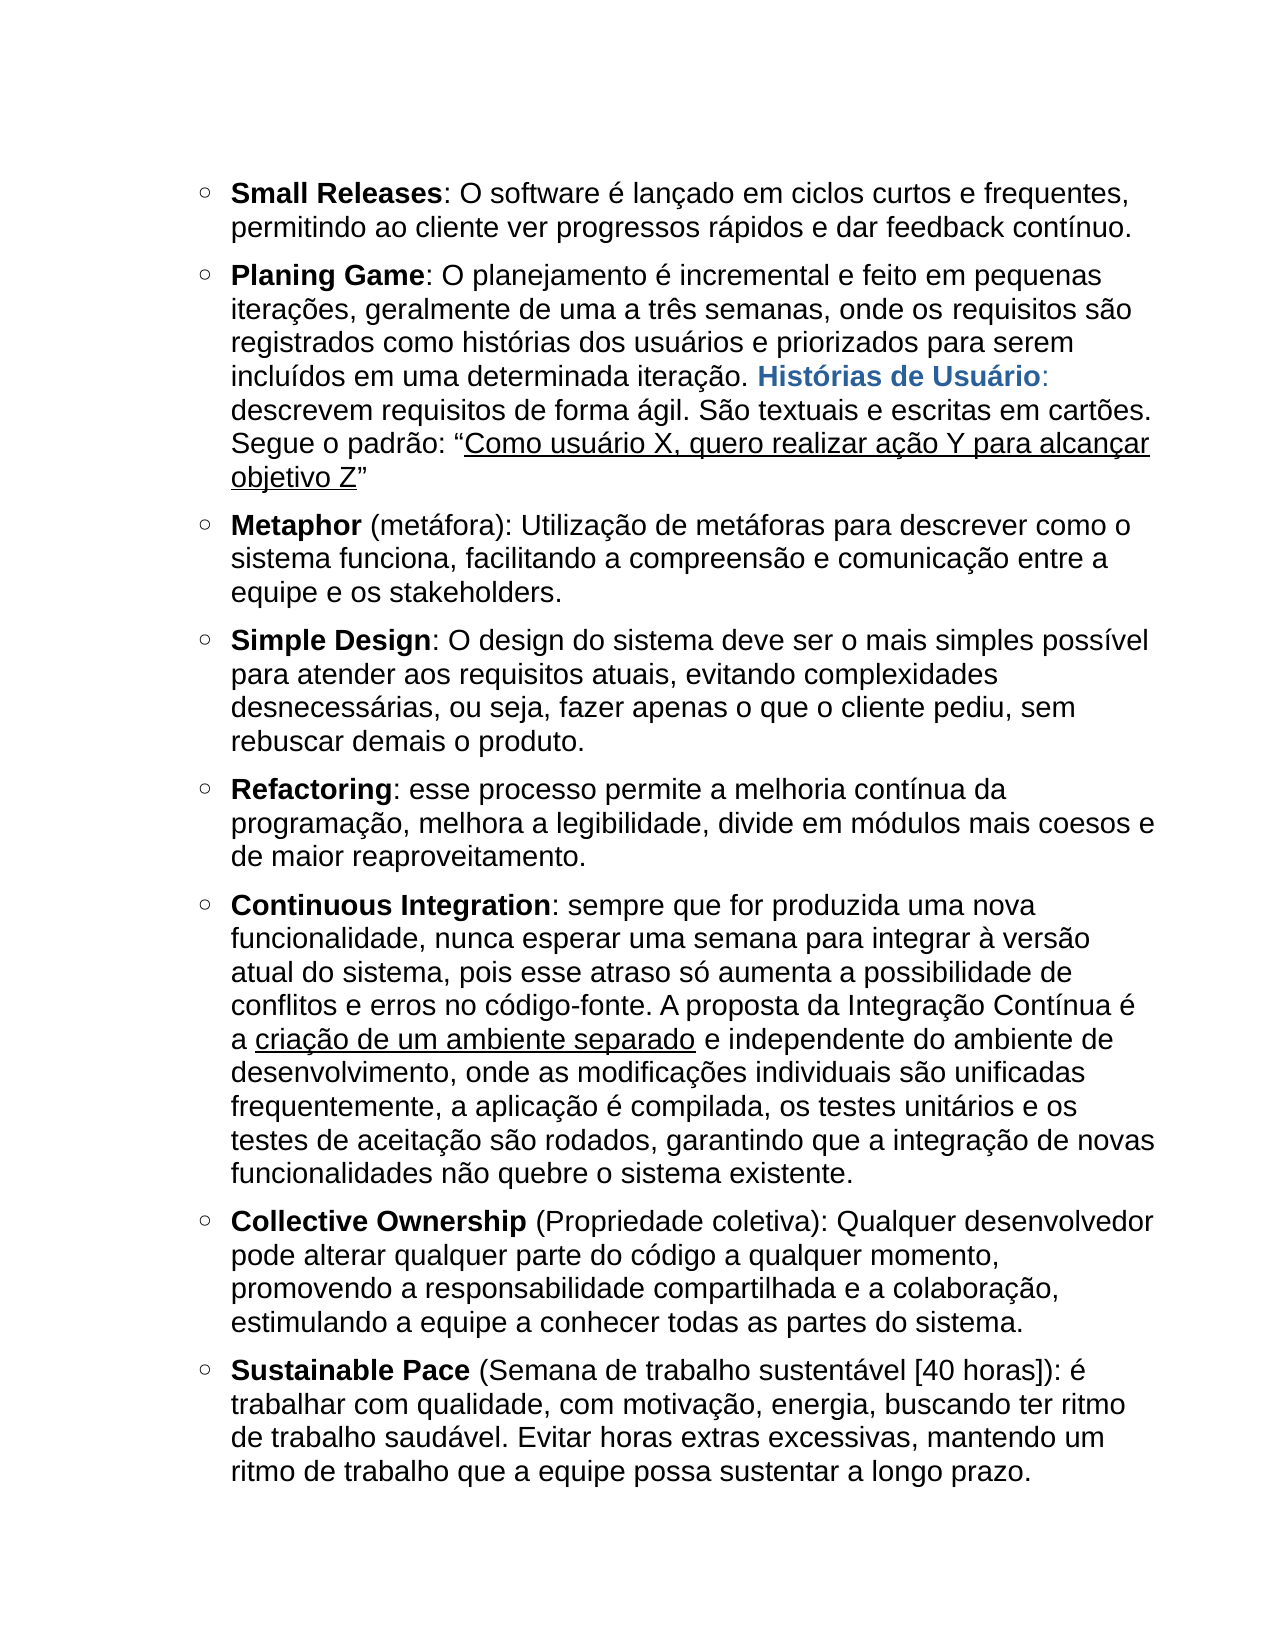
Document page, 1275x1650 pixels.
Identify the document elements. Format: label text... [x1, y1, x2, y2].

list Planing Game: O planejamento é incremental e feito em pequenas iterações, geralmente de uma a três semanas, onde os requisitos são registrados como histórias dos usuários e priorizados para serem incluídos em uma determinada iteração. Histórias de Usuário: descrevem requisitos de forma ágil. São textuais e escritas em cartões. Segue o padrão: “Como usuário X, quero realizar ação Y para alcançar objetivo Z” [193, 258, 1157, 493]
list Simple Design: O design do sistema deve ser o mais simples possível para atender aos requisitos atuais, evitando complexidades desnecessárias, ou seja, fazer apenas o que o cliente pediu, sem rebuscar demais o produto. [193, 623, 1157, 758]
list Metaphor (metáfora): Utilização de metáforas para descrever como o sistema funciona, facilitando a compreensão e comunicação entre a equipe e os stakeholders. [193, 508, 1157, 609]
list Collective Ownership (Propriedade coletiva): Qualquer desenvolvedor pode alterar qualquer parte do código a qualquer momento, promovendo a responsabilidade compartilhada e a colaboração, estimulando a equipe a conhecer todas as partes do sistema. [193, 1204, 1157, 1339]
list Sustainable Pace (Semana de trabalho sustentável [40 horas]): é trabalhar com qualidade, com motivação, energia, buscando ter ritmo de trabalho saudável. Evitar horas extras excessivas, mantendo um ritmo de trabalho que a equipe possa sustentar a longo prazo. [193, 1353, 1157, 1488]
list Refactoring: esse processo permite a melhoria contínua da programação, melhora a legibilidade, divide em módulos mais coesos e de maior reaproveitamento. [193, 772, 1157, 873]
list Small Releases: O software é lançado em ciclos curtos e frequentes, permitindo ao cliente ver progressos rápidos e dar feedback contínuo. [193, 176, 1157, 244]
list Continuous Integration: sempre que for produzida uma nova funcionalidade, nunca esperar uma semana para integrar à versão atual do sistema, pois esse atraso só aumenta a possibilidade de conflitos e erros no código-fonte. A proposta da Integração Contínua é a criação de um ambiente separado e independente do ambiente de desenvolvimento, onde as modificações individuais são unificadas frequentemente, a aplicação é compilada, os testes unitários e os testes de aceitação são rodados, garantindo que a integração de novas funcionalidades não quebre o sistema existente. [193, 888, 1157, 1190]
